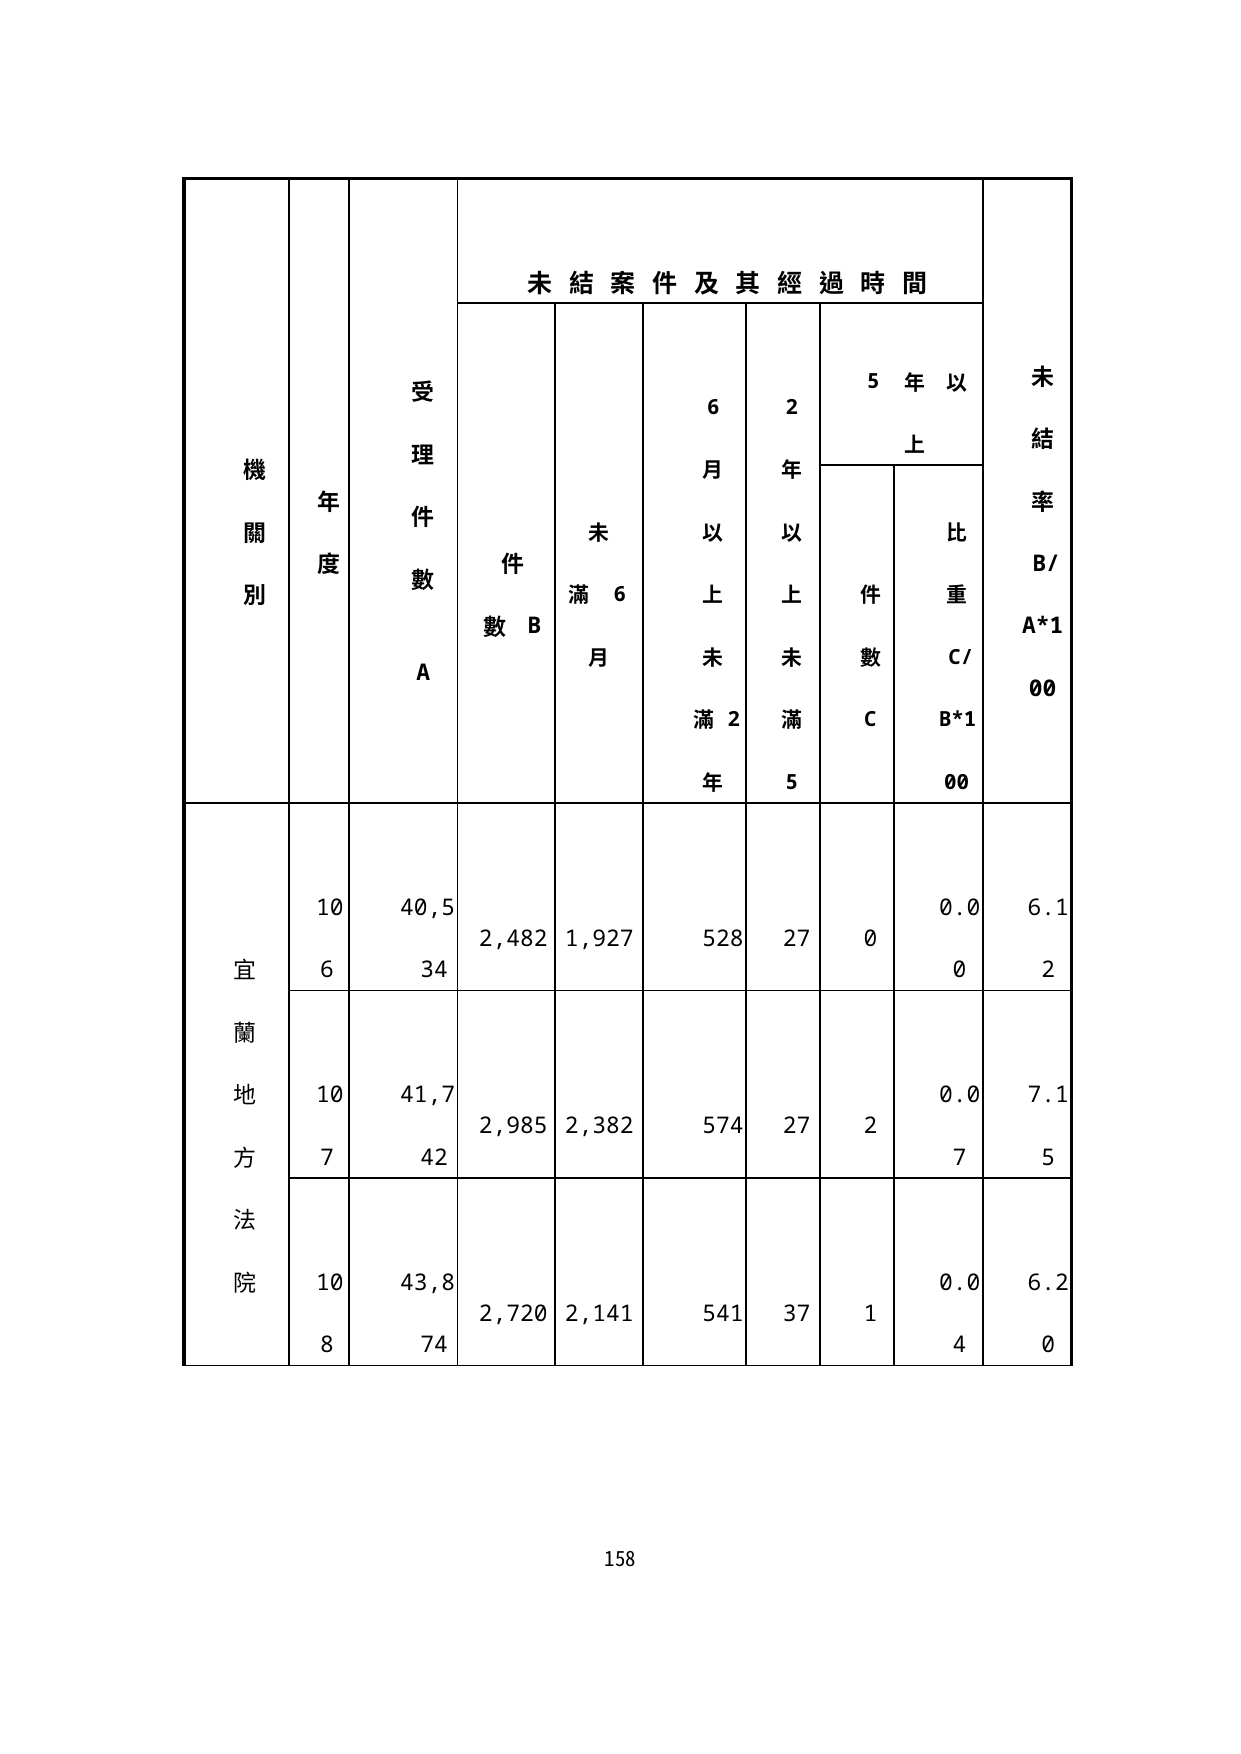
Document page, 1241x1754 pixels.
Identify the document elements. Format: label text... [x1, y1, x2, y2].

table_cell 2,720 [458, 1179, 554, 1365]
table_cell 6.20 [984, 1179, 1070, 1365]
table_cell 0.04 [895, 1179, 982, 1365]
table_cell 0.00 [895, 804, 982, 990]
table_cell 宜蘭地方法院 [186, 804, 288, 1365]
table_cell 2年以上未滿5年 [747, 304, 819, 802]
table_cell 6.12 [984, 804, 1070, 990]
table_cell 40,534 [350, 804, 457, 990]
table_header 受理件數 A [350, 180, 457, 802]
table_header 年 度 [290, 180, 348, 802]
table_cell 528 [644, 804, 745, 990]
table_cell 27 [747, 804, 819, 990]
table_cell 106 [290, 804, 348, 990]
table_cell 0.07 [895, 991, 982, 1177]
table_header 未結率B/A*100 [984, 180, 1070, 802]
table_cell 107 [290, 991, 348, 1177]
table_cell 比重C/B*100 [895, 466, 982, 802]
table_cell 未滿6月 [556, 304, 642, 802]
table_header 機關別 [186, 180, 288, 802]
table_cell 37 [747, 1179, 819, 1365]
table_cell 2 [821, 991, 893, 1177]
table_cell 5年以上 [821, 304, 982, 464]
table_cell 6月以上未滿2年 [644, 304, 745, 802]
table_cell 件數B [458, 304, 554, 802]
table_cell 2,382 [556, 991, 642, 1177]
table_cell 41,742 [350, 991, 457, 1177]
table_cell 27 [747, 991, 819, 1177]
table_header 未結案件及其經過時間 [458, 180, 982, 302]
table_cell 541 [644, 1179, 745, 1365]
table_cell 2,141 [556, 1179, 642, 1365]
table_cell 108 [290, 1179, 348, 1365]
table_cell 7.15 [984, 991, 1070, 1177]
table_cell 1,927 [556, 804, 642, 990]
table_cell 0 [821, 804, 893, 990]
table_cell 43,874 [350, 1179, 457, 1365]
table_cell 2,482 [458, 804, 554, 990]
table_cell 2,985 [458, 991, 554, 1177]
table_cell 574 [644, 991, 745, 1177]
table_cell 件數C [821, 466, 893, 802]
table_cell 1 [821, 1179, 893, 1365]
